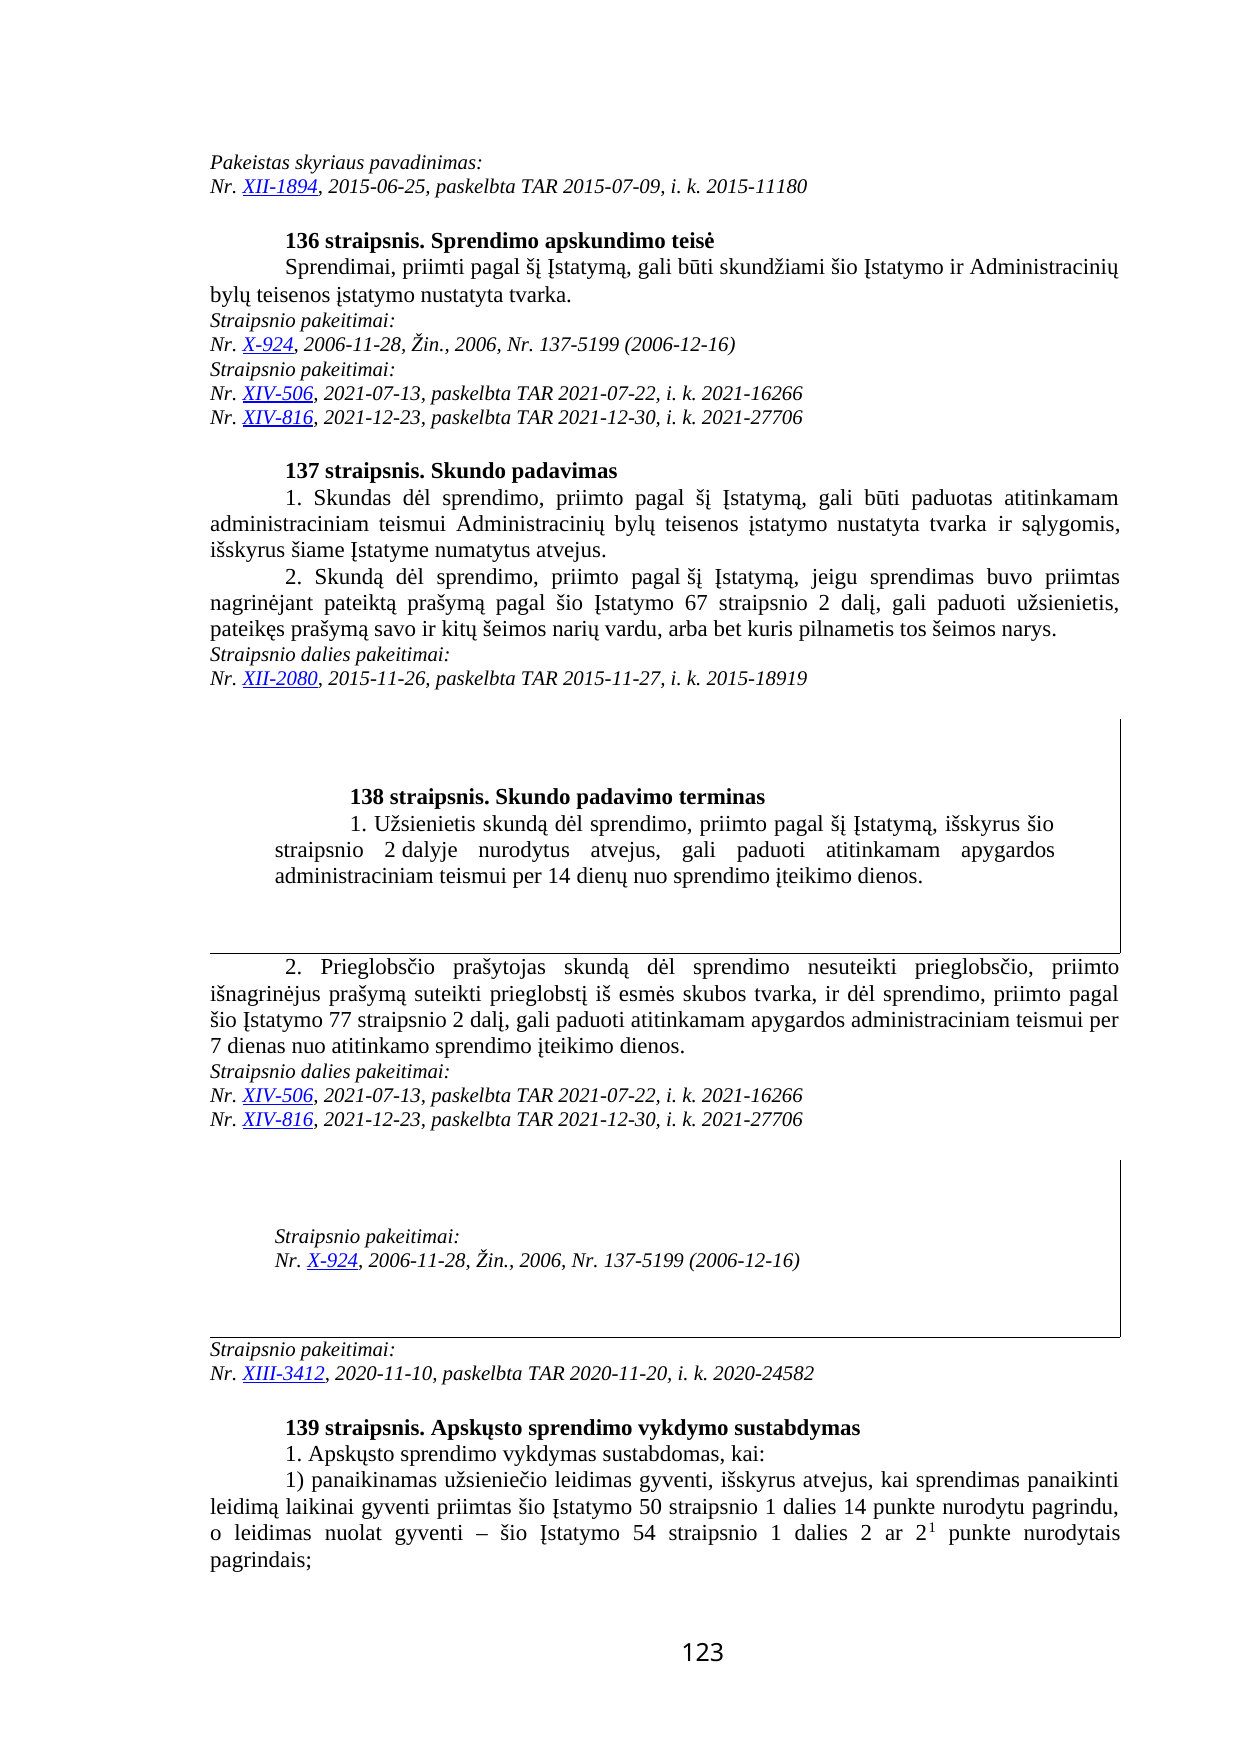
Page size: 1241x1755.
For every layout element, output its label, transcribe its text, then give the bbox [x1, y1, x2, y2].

text Straipsnio pakeitimai: [210, 1337, 1120, 1361]
text Nr. XIII-3412, 2020-11-10, paskelbta TAR 2020-11-20, i. k. 2020-24582 [210, 1361, 1120, 1385]
text Nr. X-924, 2006-11-28, Žin., 2006, Nr. 137-5199 (2006-12-16) [210, 332, 1120, 356]
text 1. Skundas dėl sprendimo, priimto pagal šį Įstatymą, gali būti paduotas atitinkamam administraciniam teismui Administracinių bylų teisenos įstatymo nustatyta tvarka ir sąlygomis, išskyrus šiame Įstatyme numatytus atvejus. [210, 484, 1120, 563]
text 1. Apskųsto sprendimo vykdymas sustabdomas, kai: [210, 1440, 1120, 1467]
text Straipsnio pakeitimai: [210, 1160, 1120, 1248]
text Nr. XIV-506, 2021-07-13, paskelbta TAR 2021-07-22, i. k. 2021-16266 [210, 381, 1120, 404]
text Sprendimai, priimti pagal šį Įstatymą, gali būti skundžiami šio Įstatymo ir Administracinių bylų teisenos įstatymo nustatyta tvarka. [210, 253, 1120, 308]
text Straipsnio dalies pakeitimai: [210, 1059, 1120, 1083]
text 139 straipsnis. Apskųsto sprendimo vykdymo sustabdymas [210, 1414, 1120, 1440]
text 2. Skundą dėl sprendimo, priimto pagal šį Įstatymą, jeigu sprendimas buvo priimtas nagrinėjant pateiktą prašymą pagal šio Įstatymo 67 straipsnio 2 dalį, gali paduoti užsienietis, pateikęs prašymą savo ir kitų šeimos narių vardu, arba bet kuris pilnametis tos šeimos narys. [210, 563, 1120, 642]
text 1. Užsienietis skundą dėl sprendimo, priimto pagal šį Įstatymą, išskyrus šio straipsnio 2 dalyje nurodytus atvejus, gali paduoti atitinkamam apygardos administraciniam teismui per 14 dienų nuo sprendimo įteikimo dienos. [210, 810, 1120, 953]
text Nr. X-924, 2006-11-28, Žin., 2006, Nr. 137-5199 (2006-12-16) [210, 1248, 1120, 1337]
text 2. Prieglobsčio prašytojas skundą dėl sprendimo nesuteikti prieglobsčio, priimto išnagrinėjus prašymą suteikti prieglobstį iš esmės skubos tvarka, ir dėl sprendimo, priimto pagal šio Įstatymo 77 straipsnio 2 dalį, gali paduoti atitinkamam apygardos administraciniam teismui per 7 dienas nuo atitinkamo sprendimo įteikimo dienos. [210, 953, 1120, 1059]
text Nr. XIV-506, 2021-07-13, paskelbta TAR 2021-07-22, i. k. 2021-16266 [210, 1083, 1120, 1107]
text 136 straipsnis. Sprendimo apskundimo teisė [210, 227, 1120, 253]
text Nr. XIV-816, 2021-12-23, paskelbta TAR 2021-12-30, i. k. 2021-27706 [210, 404, 1120, 429]
text Straipsnio dalies pakeitimai: [210, 642, 1120, 666]
text Nr. XII-1894, 2015-06-25, paskelbta TAR 2015-07-09, i. k. 2015-11180 [210, 174, 1120, 198]
text 1) panaikinamas užsieniečio leidimas gyventi, išskyrus atvejus, kai sprendimas panaikinti leidimą laikinai gyventi priimtas šio Įstatymo 50 straipsnio 1 dalies 14 punkte nurodytu pagrindu, o leidimas nuolat gyventi – šio Įstatymo 54 straipsnio 1 dalies 2 ar 21 punkte nurodytais pagrindais; [210, 1467, 1120, 1572]
text Nr. XII-2080, 2015-11-26, paskelbta TAR 2015-11-27, i. k. 2015-18919 [210, 666, 1120, 690]
text Pakeistas skyriaus pavadinimas: [210, 150, 1120, 174]
text 137 straipsnis. Skundo padavimas [210, 457, 1120, 484]
text Nr. XIV-816, 2021-12-23, paskelbta TAR 2021-12-30, i. k. 2021-27706 [210, 1107, 1120, 1131]
text 138 straipsnis. Skundo padavimo terminas [210, 719, 1120, 810]
text Straipsnio pakeitimai: [210, 356, 1120, 381]
text Straipsnio pakeitimai: [210, 308, 1120, 332]
